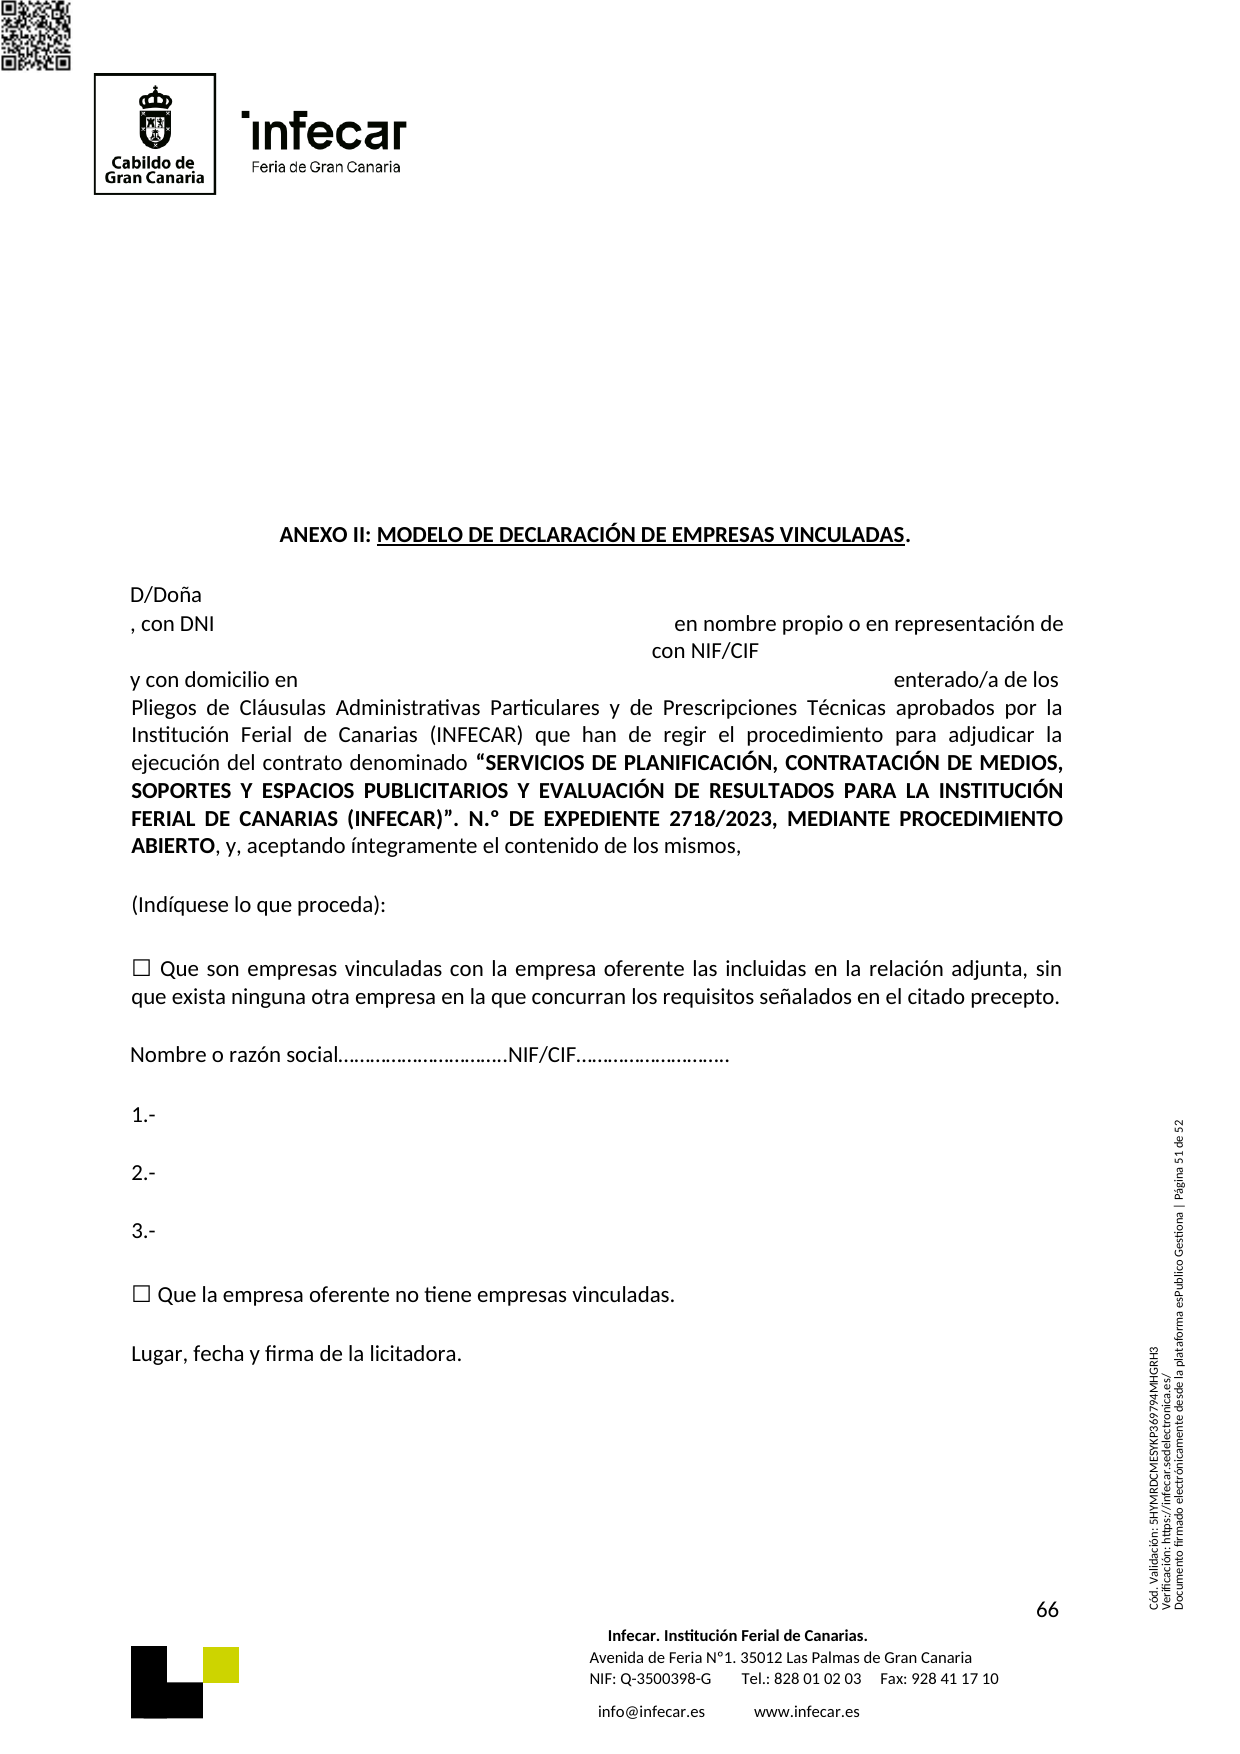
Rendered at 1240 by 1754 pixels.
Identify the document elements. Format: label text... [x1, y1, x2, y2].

text , con DNI en nombre propio o en representación de [130, 609, 1064, 637]
text 2.- [131, 1158, 1064, 1186]
text con NIF/CIF [130, 637, 1064, 664]
text (Indíquese lo que proceda): [131, 890, 1064, 918]
text ANEXO II: MODELO DE DECLARACIÓN DE EMPRESAS VINCULADAS. [132, 521, 1064, 548]
text y con domicilio en enterado/a de los [130, 665, 1064, 693]
text 1.- [131, 1100, 1064, 1128]
text 3.- [131, 1216, 1064, 1244]
text Nombre o razón social…………………………..NIF/CIF……………………….. [130, 1041, 1064, 1068]
text D/Doña [130, 581, 1064, 608]
text Pliegos de Cláusulas Administrativas Particulares y de Prescripciones Técnicas aprobados por la Institución Ferial de Canarias (INFECAR) que han de regir el procedimiento para adjudicar la ejecución del contrato denominado “SERVICIOS DE PLANIFICACIÓN, CONTRATACIÓN DE MEDIOS, SOPORTES Y ESPACIOS PUBLICITARIOS Y EVALUACIÓN DE RESULTADOS PARA LA INSTITUCIÓN FERIAL DE CANARIAS (INFECAR)”. N.º DE EXPEDIENTE 2718/2023, MEDIANTE PROCEDIMIENTO ABIERTO, y, aceptando íntegramente el contenido de los mismos, [131, 693, 1064, 860]
text Lugar, fecha y firma de la licitadora. [131, 1339, 1064, 1367]
text ☐ Que la empresa oferente no tiene empresas vinculadas. [131, 1278, 1064, 1309]
text ☐ Que son empresas vinculadas con la empresa oferente las incluidas en la relación adjunta, sin que exista ninguna otra empresa en la que concurran los requisitos señalados en el citado precepto. [131, 952, 1064, 1011]
